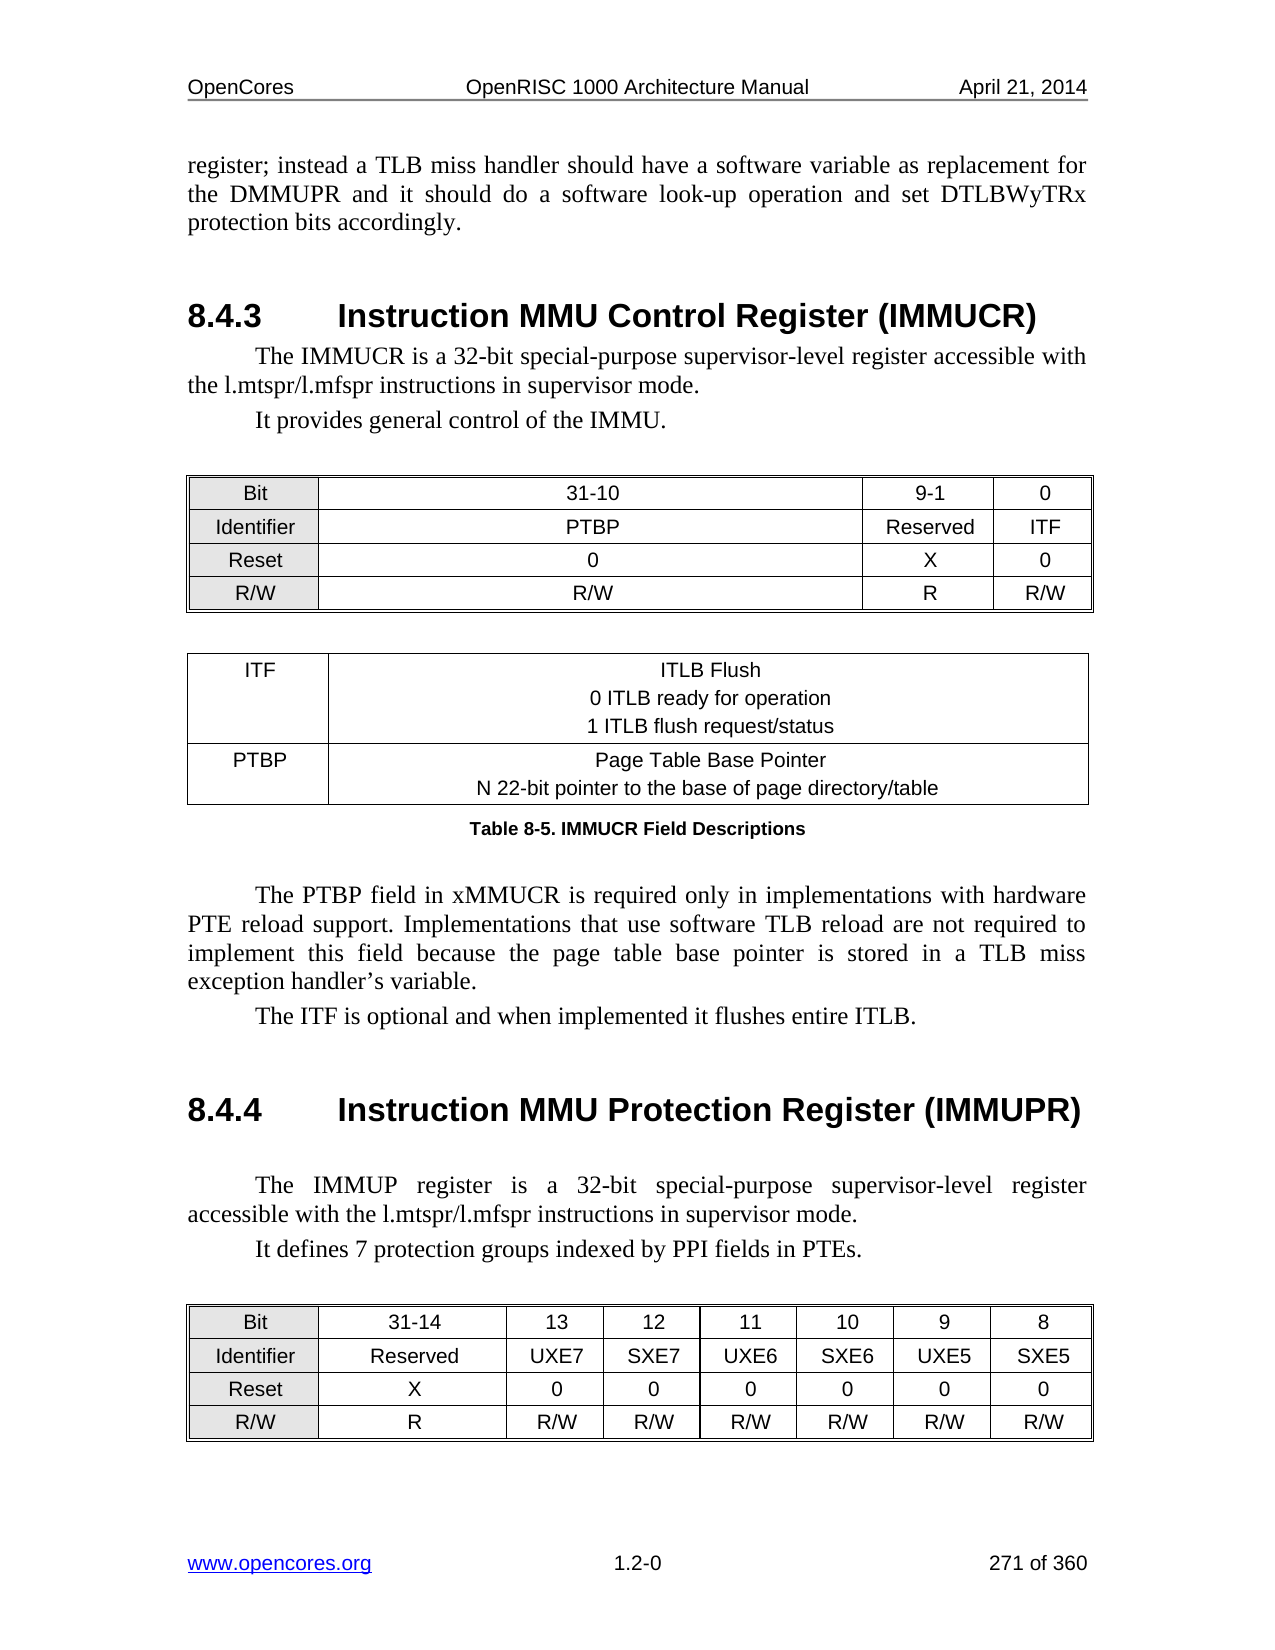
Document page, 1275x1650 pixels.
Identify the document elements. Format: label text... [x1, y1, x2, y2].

table_cell R/W [994, 577, 1091, 609]
table_cell PTBP [319, 510, 862, 543]
text Table 8-5. IMMUCR Field Descriptions [187, 817, 1087, 839]
table_cell R/W [190, 577, 318, 609]
table_cell 0 [604, 1373, 699, 1405]
table_header 31-14 [319, 1307, 506, 1338]
table_cell Identifier [190, 1339, 318, 1372]
table_cell 0 [507, 1373, 603, 1405]
table_cell ITF [994, 510, 1091, 543]
subtitle Instruction MMU Protection Register (IMMUPR) [187, 1090, 1087, 1129]
table_cell X [319, 1373, 506, 1405]
table_header ITLB Flush 0 ITLB ready for operation 1 ITLB flush request/status [329, 654, 1088, 742]
table_cell Reserved [319, 1339, 506, 1372]
table_cell 0 [319, 544, 862, 576]
table_cell R/W [894, 1406, 990, 1438]
text It defines 7 protection groups indexed by PPI fields in PTEs. [187, 1234, 1087, 1262]
text The IMMUCR is a 32-bit special-purpose supervisor-level register accessible with the l.mtspr/l.mfspr instructions in supervisor mode. [187, 341, 1087, 398]
table_header 10 [797, 1307, 893, 1338]
table_cell Identifier [190, 510, 318, 543]
table_header 8 [991, 1307, 1091, 1338]
table_cell 0 [701, 1373, 796, 1405]
table_cell Reserved [863, 510, 993, 543]
table_cell SXE6 [797, 1339, 893, 1372]
table_cell R/W [507, 1406, 603, 1438]
table_cell 0 [994, 544, 1091, 576]
table_header Bit [190, 478, 318, 509]
table_header 0 [994, 478, 1091, 509]
table_cell Reset [190, 1373, 318, 1405]
table_header ITF [188, 654, 328, 742]
table_cell 0 [991, 1373, 1091, 1405]
table_header 31-10 [319, 478, 862, 509]
table_cell R/W [701, 1406, 796, 1438]
table_cell 0 [894, 1373, 990, 1405]
table_cell Page Table Base Pointer N 22-bit pointer to the base of page directory/table [329, 744, 1088, 804]
table_cell R/W [190, 1406, 318, 1438]
table_cell 0 [797, 1373, 893, 1405]
text The IMMUP register is a 32-bit special-purpose supervisor-level register accessible with the l.mtspr/l.mfspr instructions in supervisor mode. [187, 1170, 1087, 1227]
table_header Bit [190, 1307, 318, 1338]
table_cell R/W [797, 1406, 893, 1438]
subtitle Instruction MMU Control Register (IMMUCR) [187, 296, 1087, 335]
table_header 9-1 [863, 478, 993, 509]
table_cell UXE7 [507, 1339, 603, 1372]
table_cell R [863, 577, 993, 609]
text The PTBP field in xMMUCR is required only in implementations with hardware PTE reload support. Implementations that use software TLB reload are not required to implement this field because the page table base pointer is stored in a TLB miss exception handler’s variable. [187, 880, 1087, 995]
table_cell PTBP [188, 744, 328, 804]
table_cell SXE7 [604, 1339, 699, 1372]
table_header 13 [507, 1307, 603, 1338]
text The ITF is optional and when implemented it flushes entire ITLB. [187, 1001, 1087, 1030]
table_cell Reset [190, 544, 318, 576]
table_cell UXE6 [701, 1339, 796, 1372]
table_cell R/W [991, 1406, 1091, 1438]
text register; instead a TLB miss handler should have a software variable as replacement for the DMMUPR and it should do a software look-up operation and set DTLBWyTRx protection bits accordingly. [187, 150, 1087, 236]
table_cell UXE5 [894, 1339, 990, 1372]
table_header 11 [701, 1307, 796, 1338]
table_cell SXE5 [991, 1339, 1091, 1372]
text It provides general control of the IMMU. [187, 405, 1087, 433]
table_cell R/W [604, 1406, 699, 1438]
table_cell X [863, 544, 993, 576]
table_header 9 [894, 1307, 990, 1338]
table_cell R/W [319, 577, 862, 609]
table_header 12 [604, 1307, 699, 1338]
table_cell R [319, 1406, 506, 1438]
